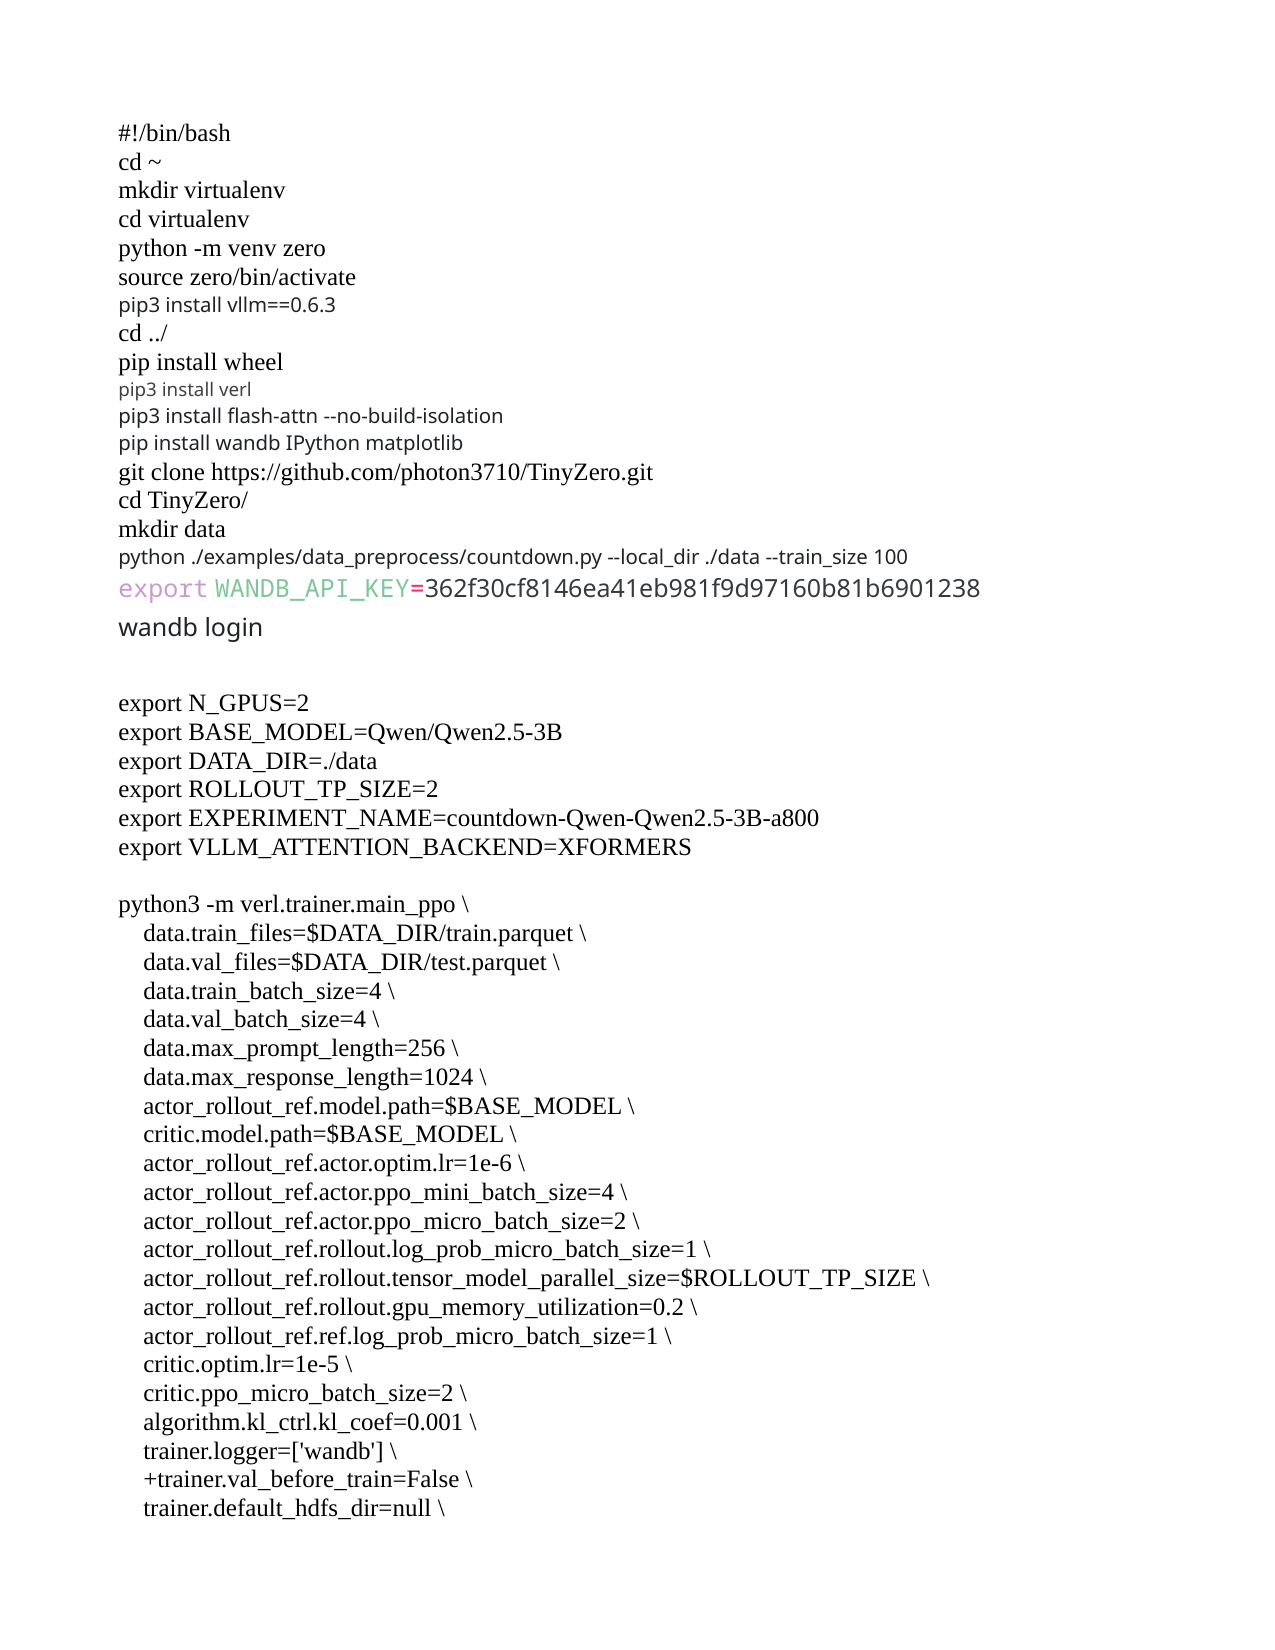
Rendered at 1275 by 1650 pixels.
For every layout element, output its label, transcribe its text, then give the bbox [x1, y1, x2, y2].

text actor_rollout_ref.rollout.log_prob_micro_batch_size=1 \ [118, 1234, 1157, 1263]
text cd ../ [118, 318, 1157, 347]
text cd virtualenv [118, 204, 1157, 233]
text git clone https://github.com/photon3710/TinyZero.git [118, 457, 1157, 486]
text trainer.default_hdfs_dir=null \ [118, 1493, 1157, 1522]
text export WANDB_API_KEY=362f30cf8146ea41eb981f9d97160b81b6901238 [118, 571, 1157, 605]
text export N_GPUS=2 [118, 688, 1157, 717]
text export VLLM_ATTENTION_BACKEND=XFORMERS [118, 832, 1157, 861]
text wandb login [118, 610, 1157, 644]
text data.max_prompt_length=256 \ [118, 1033, 1157, 1062]
text cd ~ [118, 147, 1157, 176]
text pip install wheel [118, 347, 1157, 376]
text export ROLLOUT_TP_SIZE=2 [118, 774, 1157, 803]
text data.train_batch_size=4 \ [118, 976, 1157, 1004]
text export EXPERIMENT_NAME=countdown-Qwen-Qwen2.5-3B-a800 [118, 803, 1157, 832]
text cd TinyZero/ [118, 486, 1157, 514]
text pip3 install vllm==0.6.3 [118, 291, 1157, 318]
text python ./examples/data_preprocess/countdown.py --local_dir ./data --train_size 100 [118, 543, 1157, 571]
text actor_rollout_ref.ref.log_prob_micro_batch_size=1 \ [118, 1321, 1157, 1349]
text data.train_files=$DATA_DIR/train.parquet \ [118, 918, 1157, 947]
text actor_rollout_ref.rollout.tensor_model_parallel_size=$ROLLOUT_TP_SIZE \ [118, 1263, 1157, 1292]
text mkdir data [118, 514, 1157, 543]
text actor_rollout_ref.actor.ppo_micro_batch_size=2 \ [118, 1206, 1157, 1234]
text pip3 install flash-attn --no-build-isolation [118, 401, 1157, 429]
text algorithm.kl_ctrl.kl_coef=0.001 \ [118, 1407, 1157, 1436]
text export BASE_MODEL=Qwen/Qwen2.5-3B [118, 717, 1157, 746]
text trainer.logger=['wandb'] \ [118, 1436, 1157, 1464]
text python -m venv zero [118, 233, 1157, 262]
text #!/bin/bash [118, 118, 1157, 147]
text actor_rollout_ref.actor.ppo_mini_batch_size=4 \ [118, 1177, 1157, 1206]
text actor_rollout_ref.model.path=$BASE_MODEL \ [118, 1091, 1157, 1119]
text source zero/bin/activate [118, 262, 1157, 291]
text +trainer.val_before_train=False \ [118, 1464, 1157, 1493]
text data.val_batch_size=4 \ [118, 1004, 1157, 1033]
text pip install wandb IPython matplotlib [118, 429, 1157, 457]
text data.max_response_length=1024 \ [118, 1062, 1157, 1091]
text data.val_files=$DATA_DIR/test.parquet \ [118, 947, 1157, 976]
text export DATA_DIR=./data [118, 746, 1157, 774]
text critic.ppo_micro_batch_size=2 \ [118, 1378, 1157, 1407]
text actor_rollout_ref.actor.optim.lr=1e-6 \ [118, 1148, 1157, 1177]
text pip3 install verl [118, 376, 1157, 401]
text actor_rollout_ref.rollout.gpu_memory_utilization=0.2 \ [118, 1292, 1157, 1321]
text python3 -m verl.trainer.main_ppo \ [118, 889, 1157, 918]
text critic.optim.lr=1e-5 \ [118, 1349, 1157, 1378]
text critic.model.path=$BASE_MODEL \ [118, 1119, 1157, 1148]
text mkdir virtualenv [118, 176, 1157, 204]
